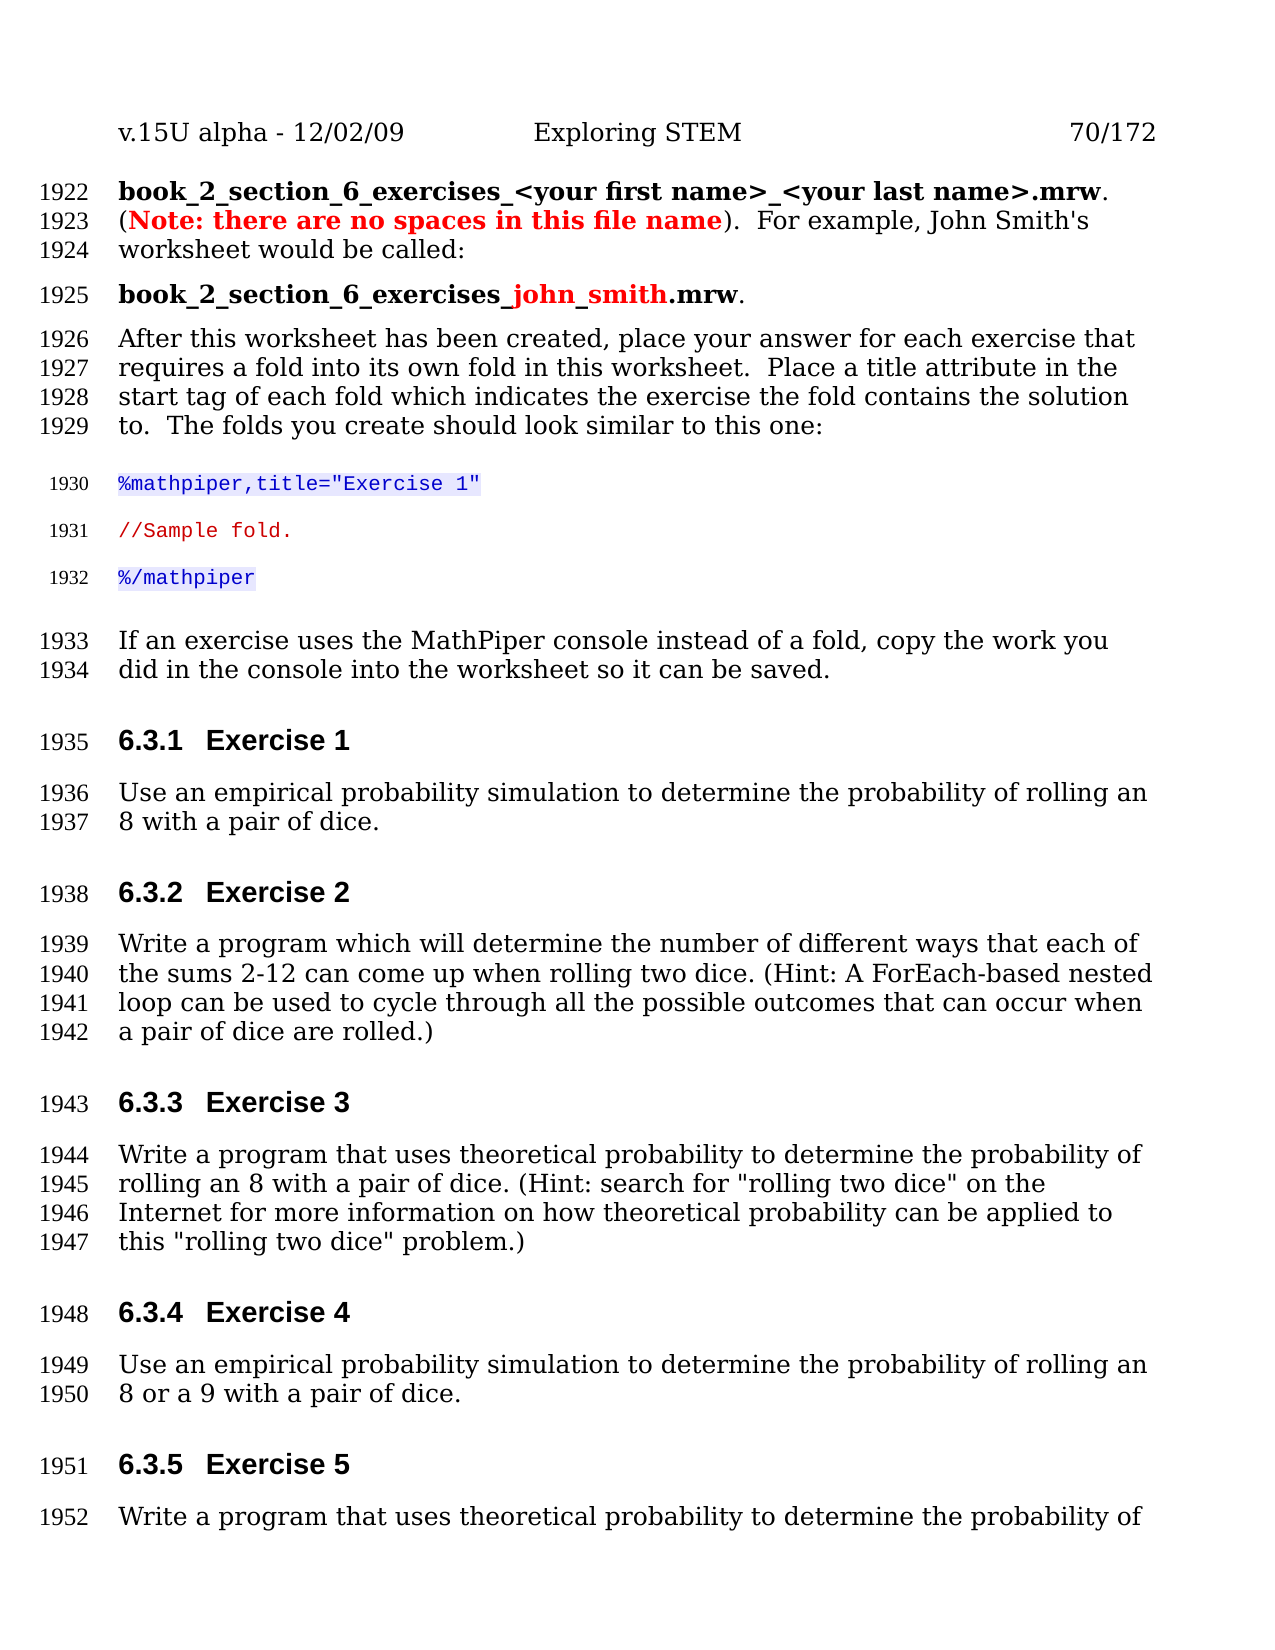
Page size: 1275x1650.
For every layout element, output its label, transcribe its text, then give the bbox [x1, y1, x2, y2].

text After this worksheet has been created, place your answer for each exercise that requires a fold into its own fold in this worksheet. Place a title attribute in the start tag of each fold which indicates the exercise the fold contains the solution to. The folds you create should look similar to this one: [118, 324, 1157, 441]
text book_2_section_6_exercises_john_smith.mrw. [118, 280, 1157, 309]
subtitle Exercise 4 [118, 1296, 1157, 1329]
subtitle Exercise 1 [118, 723, 1157, 757]
subtitle Exercise 3 [118, 1085, 1157, 1119]
text If an exercise uses the MathPiper console instead of a fold, copy the work you did in the console into the worksheet so it can be saved. [118, 626, 1157, 684]
subtitle Exercise 5 [118, 1447, 1157, 1481]
text %mathpiper,title="Exercise 1" [118, 473, 1157, 496]
text Use an empirical probability simulation to determine the probability of rolling an 8 with a pair of dice. [118, 778, 1157, 836]
text book_2_section_6_exercises_<your first name>_<your last name>.mrw. (Note: there are no spaces in this file name). For example, John Smith's worksheet would be called: [118, 177, 1157, 265]
subtitle Exercise 2 [118, 875, 1157, 909]
text //Sample fold. [118, 520, 1157, 544]
text %/mathpiper [118, 567, 1157, 591]
text Write a program which will determine the number of different ways that each of the sums 2-12 can come up when rolling two dice. (Hint: A ForEach-based nested loop can be used to cycle through all the possible outcomes that can occur when a pair of dice are rolled.) [118, 929, 1157, 1046]
text Use an empirical probability simulation to determine the probability of rolling an 8 or a 9 with a pair of dice. [118, 1350, 1157, 1408]
text Write a program that uses theoretical probability to determine the probability of [118, 1502, 1157, 1531]
text Write a program that uses theoretical probability to determine the probability of rolling an 8 with a pair of dice. (Hint: search for "rolling two dice" on the Internet for more information on how theoretical probability can be applied to this "rolling two dice" problem.) [118, 1140, 1157, 1256]
